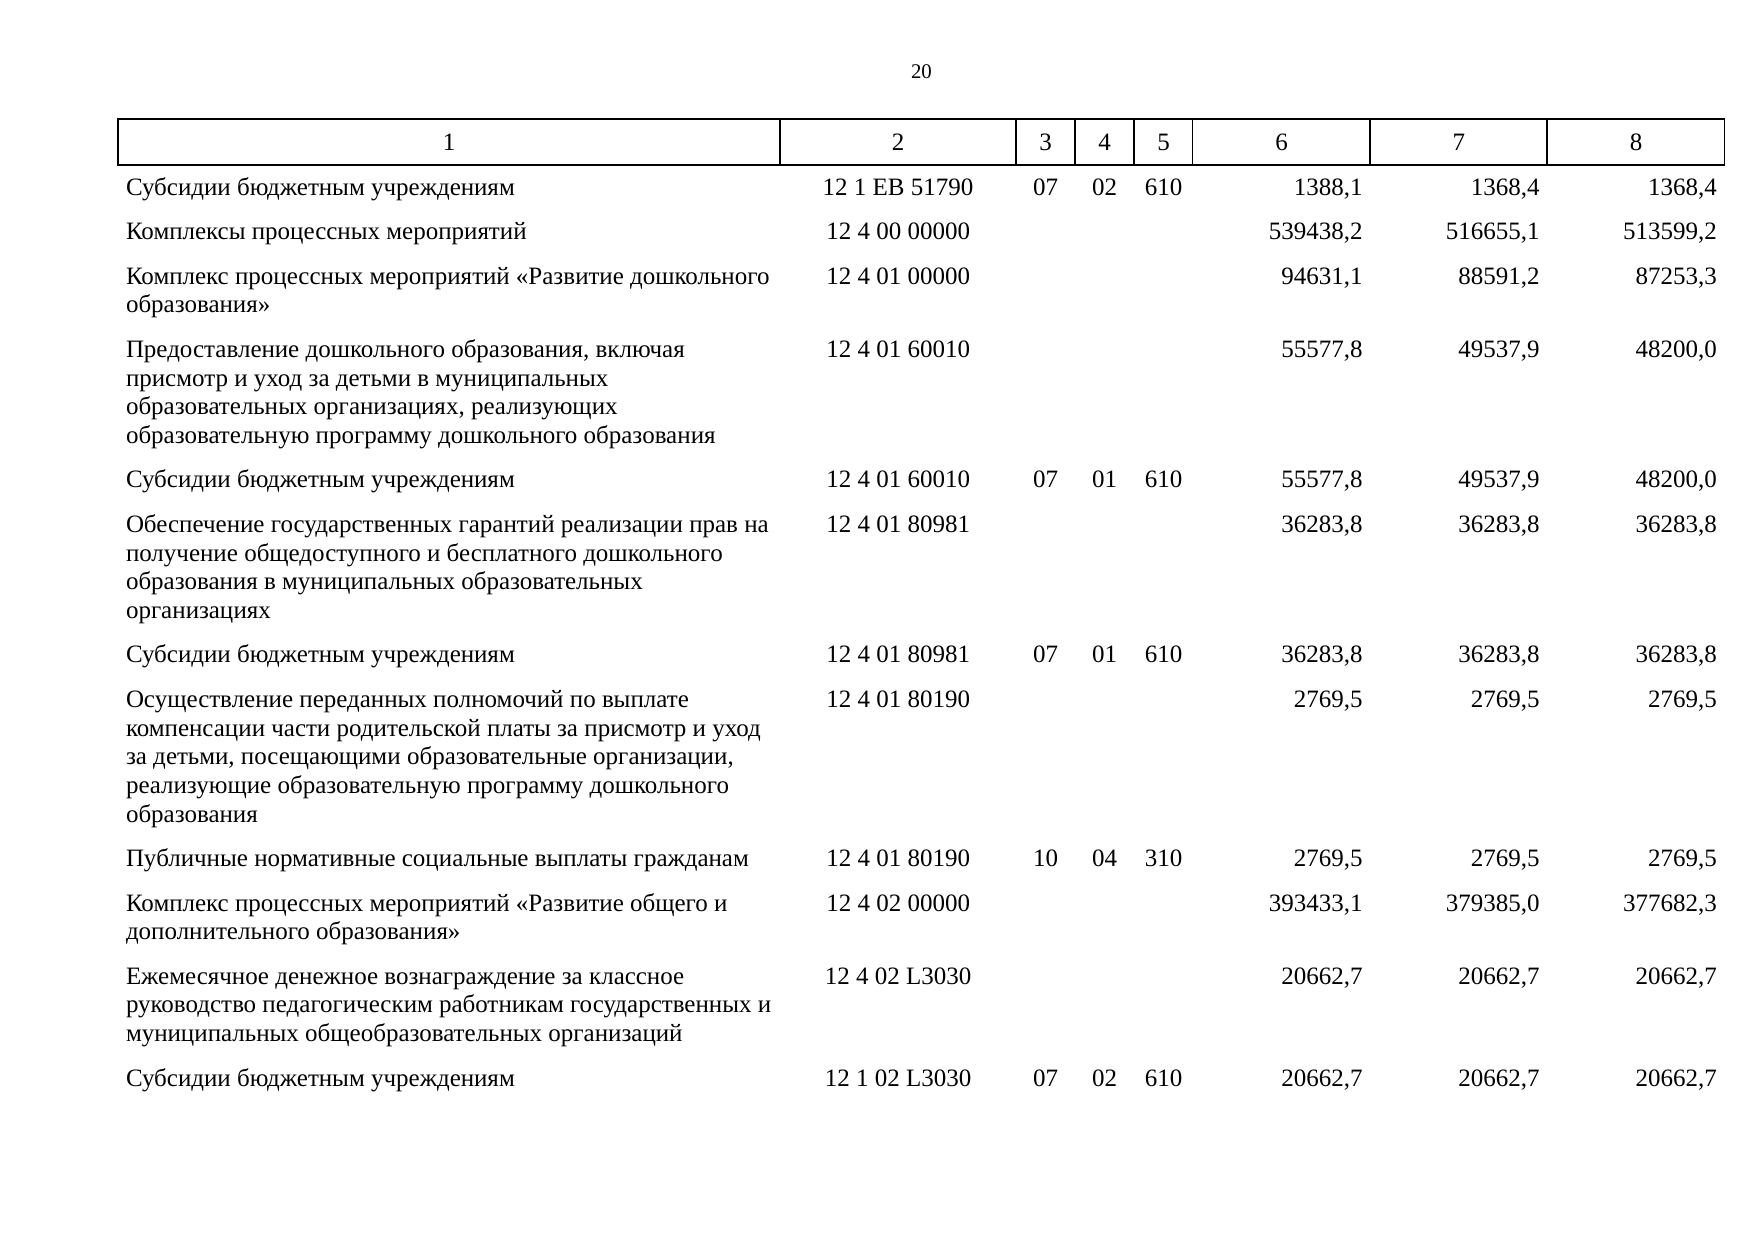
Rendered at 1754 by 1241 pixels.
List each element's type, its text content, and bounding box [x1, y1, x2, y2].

table_cell 07 [1016, 166, 1075, 208]
table_cell [1134, 880, 1193, 953]
table_cell 12 1 EB 51790 [780, 166, 1016, 208]
table_cell [1075, 676, 1134, 835]
table_cell 02 [1075, 1055, 1134, 1099]
table_cell 516655,1 [1370, 209, 1547, 253]
table_header 1 [126, 128, 772, 156]
table_cell [1134, 676, 1193, 835]
table_cell [1016, 676, 1075, 835]
table_cell 12 4 01 80981 [780, 501, 1016, 632]
table_cell 02 [1075, 166, 1134, 208]
table_cell [1016, 326, 1075, 457]
table_cell 393433,1 [1193, 880, 1370, 953]
table_cell 36283,8 [1370, 632, 1547, 676]
table_cell 610 [1134, 166, 1193, 208]
table_cell 12 4 01 80190 [780, 676, 1016, 835]
table_cell 12 4 02 00000 [780, 880, 1016, 953]
table_cell [1134, 209, 1193, 253]
table_cell [1075, 253, 1134, 326]
table_cell 88591,2 [1370, 253, 1547, 326]
table_cell [1016, 501, 1075, 632]
table_cell 12 4 01 60010 [780, 326, 1016, 457]
table_cell 2769,5 [1193, 835, 1370, 880]
table_cell 07 [1016, 1055, 1075, 1099]
table_header 7 [1378, 128, 1539, 156]
table_cell 36283,8 [1370, 501, 1547, 632]
table_cell 610 [1134, 1055, 1193, 1099]
table_cell Осуществление переданных полномочий по выплате компенсации части родительской платы за присмотр и уход за детьми, посещающими образовательные организации, реализующие образовательную программу дошкольного образования [118, 676, 780, 835]
table_cell 07 [1016, 457, 1075, 501]
table_cell 12 4 01 60010 [780, 457, 1016, 501]
table_cell 55577,8 [1193, 457, 1370, 501]
table_cell Обеспечение государственных гарантий реализации прав на получение общедоступного и бесплатного дошкольного образования в муниципальных образовательных организациях [118, 501, 780, 632]
table_cell 07 [1016, 632, 1075, 676]
table_cell 94631,1 [1193, 253, 1370, 326]
table_cell [1134, 501, 1193, 632]
table_cell 36283,8 [1193, 501, 1370, 632]
table_cell Ежемесячное денежное вознаграждение за классное руководство педагогическим работникам государственных и муниципальных общеобразовательных организаций [118, 953, 780, 1055]
table_cell 12 4 01 80981 [780, 632, 1016, 676]
table_cell 377682,3 [1547, 880, 1724, 953]
table_cell 2769,5 [1547, 676, 1724, 835]
table_header [119, 120, 779, 164]
table_cell Субсидии бюджетным учреждениям [118, 1055, 780, 1099]
table_cell 310 [1134, 835, 1193, 880]
table_header [1548, 120, 1724, 164]
table_cell Предоставление дошкольного образования, включая присмотр и уход за детьми в муниципальных образовательных организациях, реализующих образовательную программу дошкольного образования [118, 326, 780, 457]
table_cell 01 [1075, 457, 1134, 501]
table_cell 2769,5 [1370, 676, 1547, 835]
table_cell [1134, 953, 1193, 1055]
table_cell [1134, 253, 1193, 326]
table_cell 379385,0 [1370, 880, 1547, 953]
table_cell 539438,2 [1193, 209, 1370, 253]
table_cell [1075, 209, 1134, 253]
table_cell [1075, 953, 1134, 1055]
table_header [1076, 120, 1133, 164]
table_cell [1075, 501, 1134, 632]
table_cell 12 4 00 00000 [780, 209, 1016, 253]
table_cell 01 [1075, 632, 1134, 676]
table_header [1193, 120, 1369, 164]
table_cell 610 [1134, 457, 1193, 501]
table_cell Комплексы процессных мероприятий [118, 209, 780, 253]
table_cell 2769,5 [1193, 676, 1370, 835]
table_cell 20662,7 [1370, 1055, 1547, 1099]
table_cell [1134, 326, 1193, 457]
table_cell [1016, 209, 1075, 253]
table_cell 513599,2 [1547, 209, 1724, 253]
table_cell 48200,0 [1547, 457, 1724, 501]
table_cell 610 [1134, 632, 1193, 676]
table_cell Субсидии бюджетным учреждениям [118, 457, 780, 501]
table_header 8 [1555, 128, 1716, 156]
table_cell 1368,4 [1547, 166, 1724, 208]
table_cell 20662,7 [1193, 953, 1370, 1055]
table_cell 10 [1016, 835, 1075, 880]
table_cell [1016, 953, 1075, 1055]
table_cell 12 4 02 L3030 [780, 953, 1016, 1055]
table_header [1135, 120, 1192, 164]
table_cell [1016, 880, 1075, 953]
table_cell 12 4 01 80190 [780, 835, 1016, 880]
table_header 5 [1142, 128, 1185, 156]
table_cell Субсидии бюджетным учреждениям [118, 166, 780, 208]
table_cell [1075, 326, 1134, 457]
table_header 2 [788, 128, 1008, 156]
table_cell 49537,9 [1370, 457, 1547, 501]
table_header [781, 120, 1015, 164]
table_cell Комплекс процессных мероприятий «Развитие общего и дополнительного образования» [118, 880, 780, 953]
table_cell 20662,7 [1193, 1055, 1370, 1099]
table_cell 2769,5 [1547, 835, 1724, 880]
table_cell Публичные нормативные социальные выплаты гражданам [118, 835, 780, 880]
table_cell 36283,8 [1193, 632, 1370, 676]
table_cell 48200,0 [1547, 326, 1724, 457]
table_cell 87253,3 [1547, 253, 1724, 326]
table_cell [1075, 880, 1134, 953]
table_cell 20662,7 [1547, 953, 1724, 1055]
table_header 3 [1024, 128, 1067, 156]
table_header [1371, 120, 1546, 164]
table_header 4 [1083, 128, 1126, 156]
table_cell 20662,7 [1547, 1055, 1724, 1099]
table_cell 04 [1075, 835, 1134, 880]
table_cell 12 1 02 L3030 [780, 1055, 1016, 1099]
table_cell 1368,4 [1370, 166, 1547, 208]
table_cell 2769,5 [1370, 835, 1547, 880]
table_cell 20662,7 [1370, 953, 1547, 1055]
table_cell 1388,1 [1193, 166, 1370, 208]
table_cell 36283,8 [1547, 501, 1724, 632]
table_header [1017, 120, 1074, 164]
table_cell 12 4 01 00000 [780, 253, 1016, 326]
table_header 6 [1201, 128, 1362, 156]
table_cell 55577,8 [1193, 326, 1370, 457]
table_cell [1016, 253, 1075, 326]
table_cell 49537,9 [1370, 326, 1547, 457]
table_cell 36283,8 [1547, 632, 1724, 676]
table_cell Комплекс процессных мероприятий «Развитие дошкольного образования» [118, 253, 780, 326]
table_cell Субсидии бюджетным учреждениям [118, 632, 780, 676]
